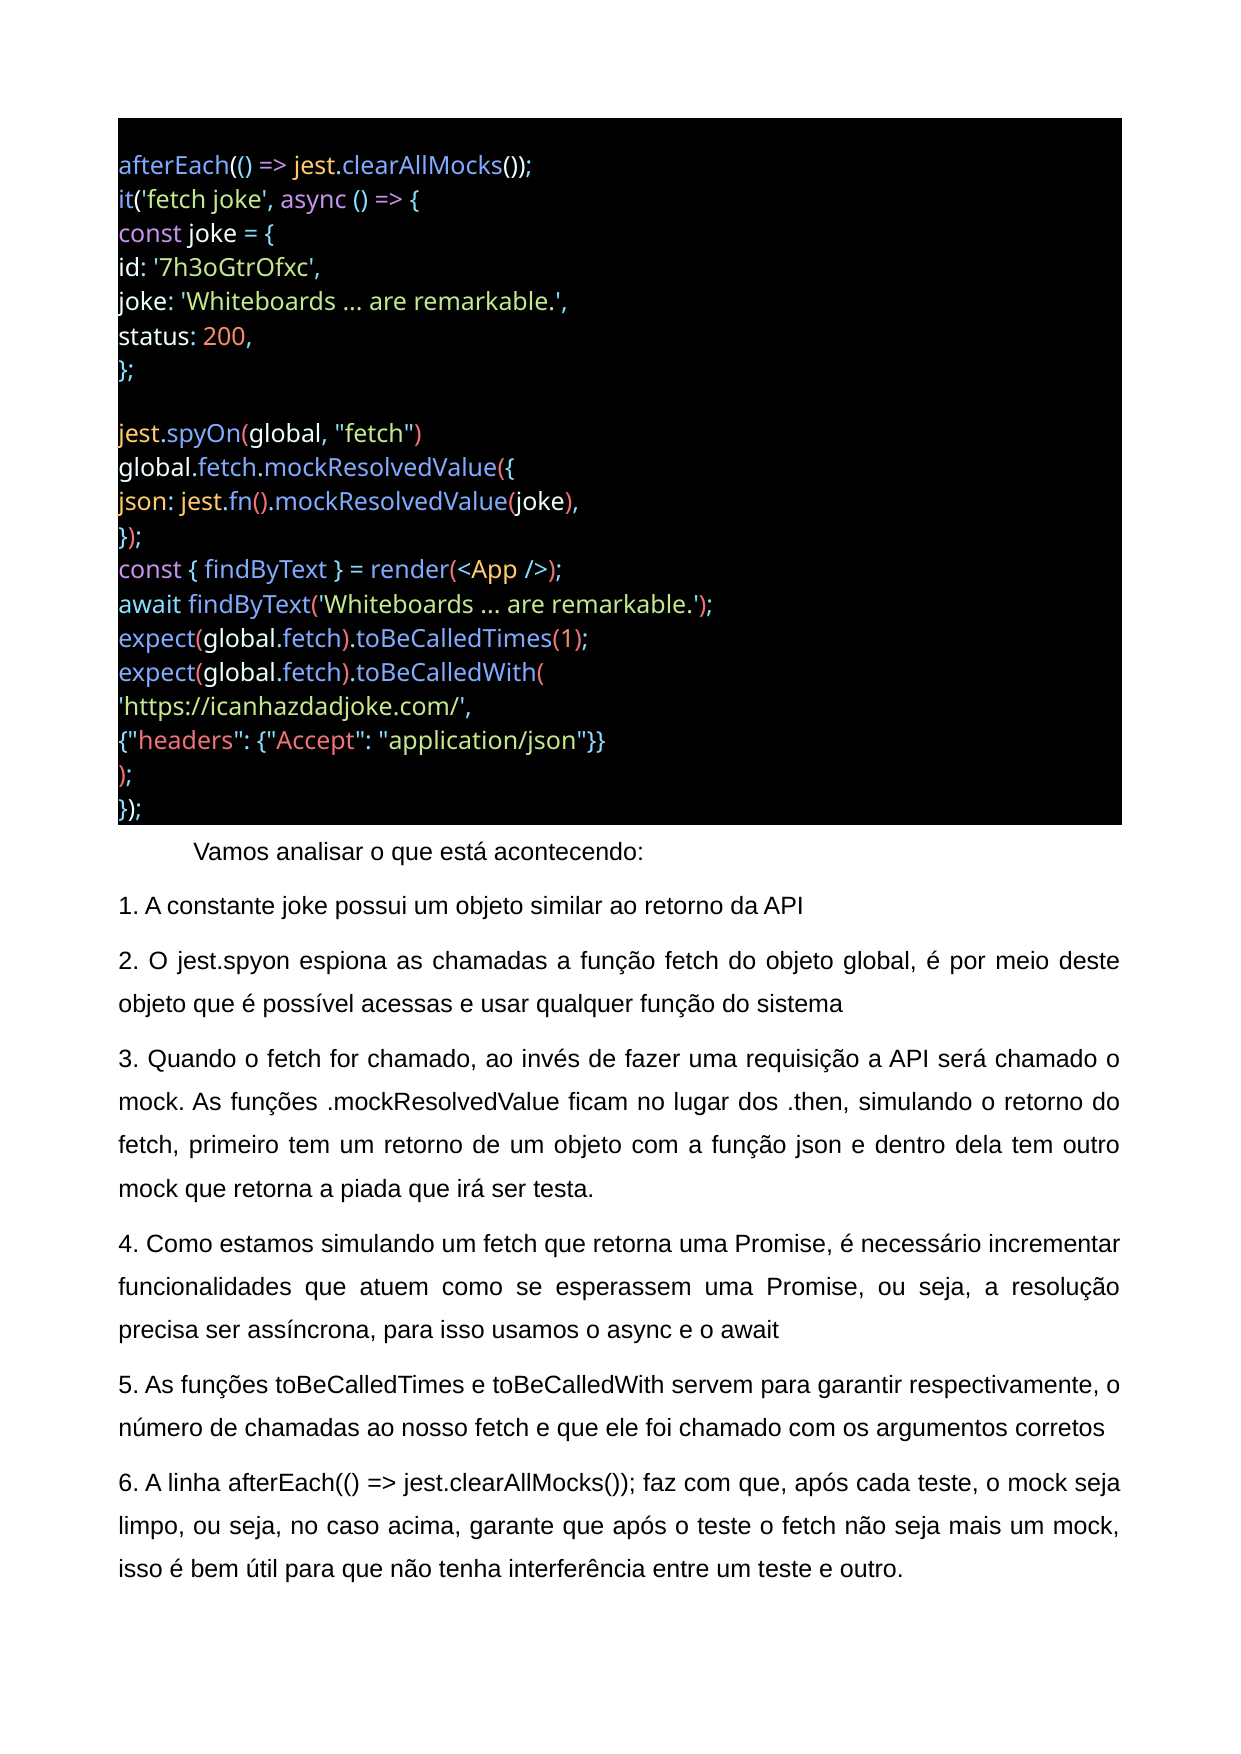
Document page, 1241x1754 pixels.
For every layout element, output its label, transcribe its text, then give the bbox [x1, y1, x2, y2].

text id: '7h3oGtrOfxc', [118, 250, 1122, 284]
text joke: 'Whiteboards ... are remarkable.', [118, 284, 1122, 318]
text const joke = { [118, 216, 1122, 250]
text global.fetch.mockResolvedValue({ [118, 450, 1122, 484]
text {"headers": {"Accept": "application/json"}} [118, 722, 1122, 757]
text expect(global.fetch).toBeCalledWith( [118, 654, 1122, 688]
text ); [118, 757, 1122, 791]
text }); [118, 791, 1122, 825]
text 4. Como estamos simulando um fetch que retorna uma Promise, é necessário incrementar funcionalidades que atuem como se esperassem uma Promise, ou seja, a resolução precisa ser assíncrona, para isso usamos o async e o await [118, 1228, 1122, 1343]
text expect(global.fetch).toBeCalledTimes(1); [118, 620, 1122, 654]
text json: jest.fn().mockResolvedValue(joke), [118, 484, 1122, 518]
text 5. As funções toBeCalledTimes e toBeCalledWith servem para garantir respectivamente, o número de chamadas ao nosso fetch e que ele foi chamado com os argumentos corretos [118, 1370, 1122, 1442]
text }); [118, 518, 1122, 552]
text 'https://icanhazdadjoke.com/', [118, 688, 1122, 722]
text }; [118, 352, 1122, 386]
text 2. O jest.spyon espiona as chamadas a função fetch do objeto global, é por meio deste objeto que é possível acessas e usar qualquer função do sistema [118, 946, 1122, 1018]
text const { findByText } = render(<App />); [118, 552, 1122, 586]
text jest.spyOn(global, "fetch") [118, 416, 1122, 450]
text Vamos analisar o que está acontecendo: [118, 836, 1122, 865]
text 6. A linha afterEach(() => jest.clearAllMocks()); faz com que, após cada teste, o mock seja limpo, ou seja, no caso acima, garante que após o teste o fetch não seja mais um mock, isso é bem útil para que não tenha interferência entre um teste e outro. [118, 1468, 1122, 1583]
text it('fetch joke', async () => { [118, 182, 1122, 216]
text 3. Quando o fetch for chamado, ao invés de fazer uma requisição a API será chamado o mock. As funções .mockResolvedValue ficam no lugar dos .then, simulando o retorno do fetch, primeiro tem um retorno de um objeto com a função json e dentro dela tem outro mock que retorna a piada que irá ser testa. [118, 1044, 1122, 1202]
text afterEach(() => jest.clearAllMocks()); [118, 148, 1122, 182]
text status: 200, [118, 318, 1122, 352]
text 1. A constante joke possui um objeto similar ao retorno da API [118, 891, 1122, 920]
text await findByText('Whiteboards ... are remarkable.'); [118, 586, 1122, 620]
